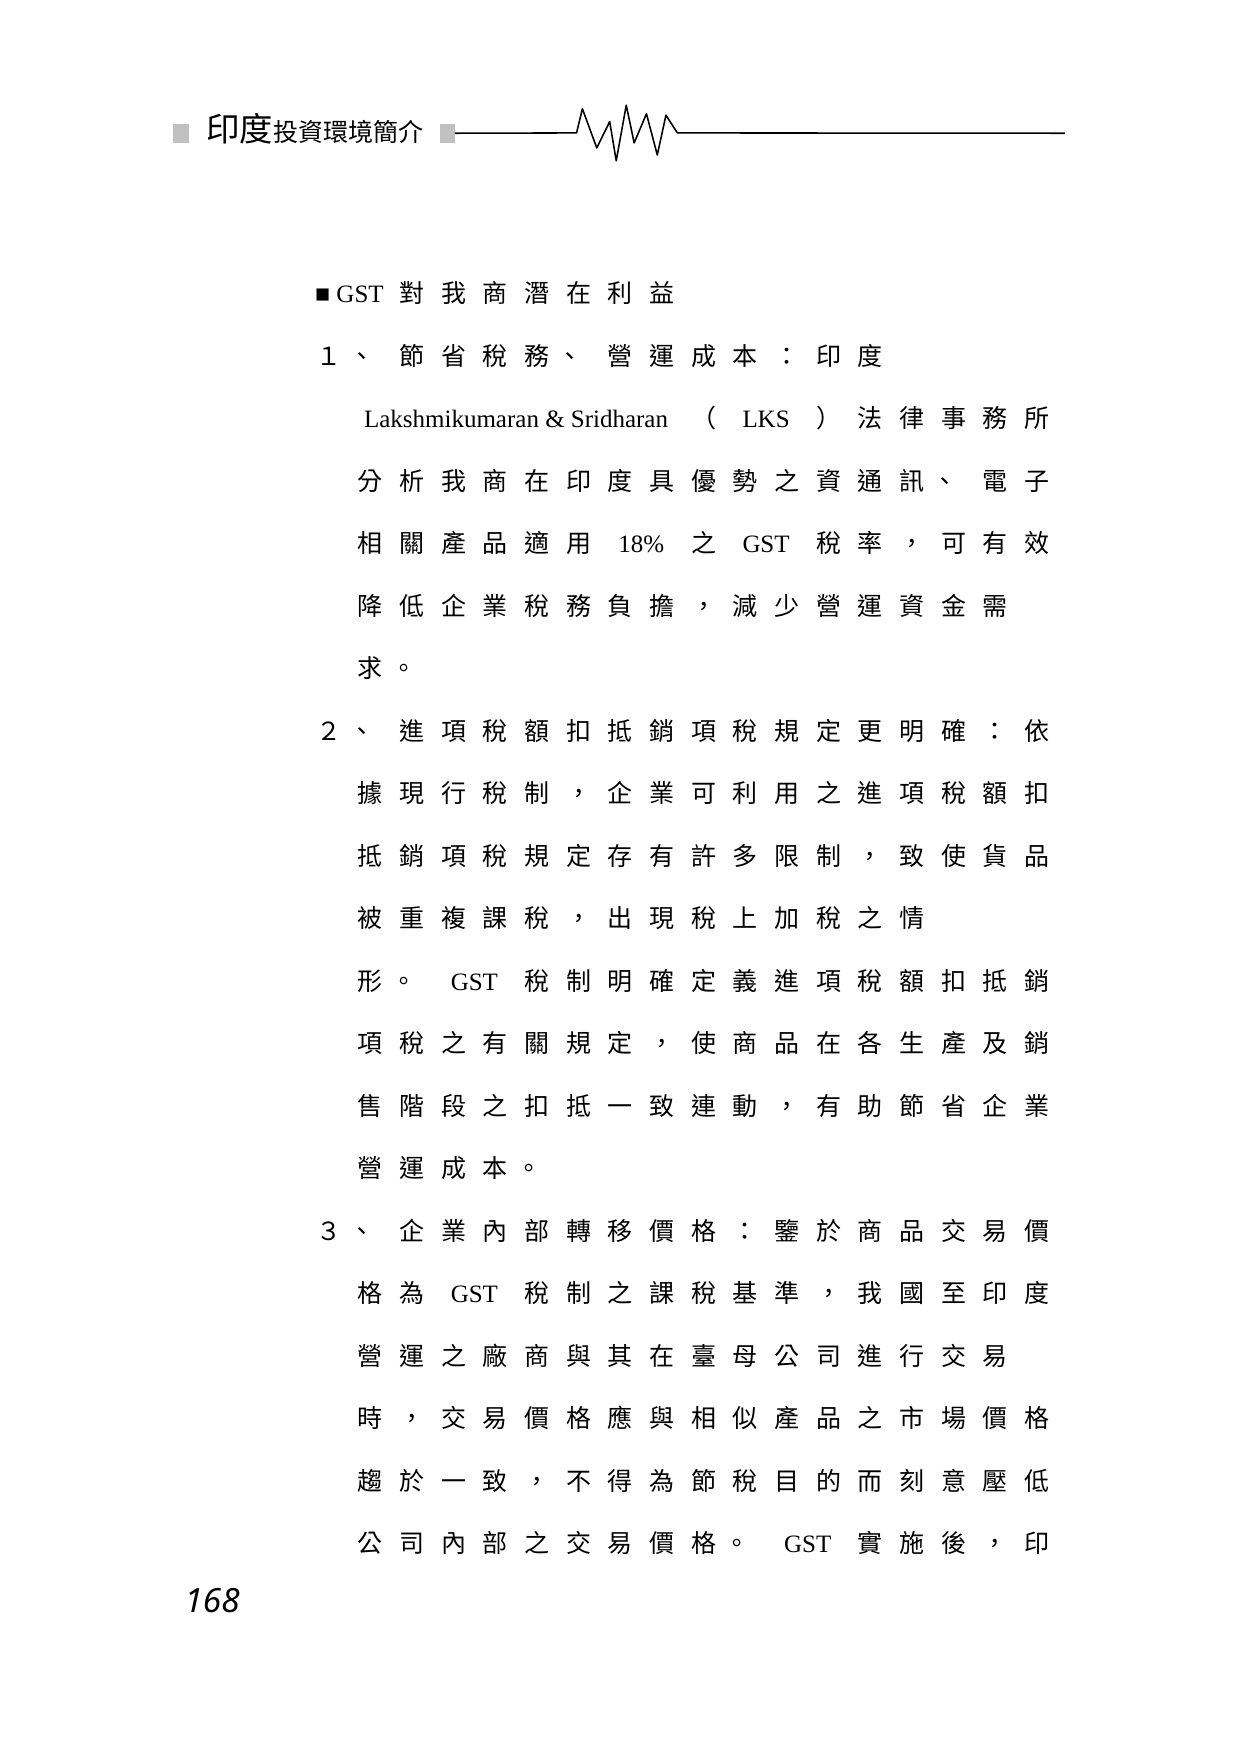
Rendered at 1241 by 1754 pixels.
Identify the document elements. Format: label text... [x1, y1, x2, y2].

text １、節省稅務、營運成本：印度Lakshmikumaran & Sridharan（LKS）法律事務所分析我商在印度具優勢之資通訊、電子相關產品適用18%之GST稅率，可有效降低企業稅務負擔，減少營運資金需求。 [281, 313, 1058, 688]
text ３、企業內部轉移價格：鑒於商品交易價格為GST稅制之課稅基準，我國至印度營運之廠商與其在臺母公司進行交易時，交易價格應與相似產品之市場價格趨於一致，不得為節稅目的而刻意壓低公司內部之交易價格。GST實施後，印 [281, 1188, 1058, 1563]
text ２、進項稅額扣抵銷項稅規定更明確：依據現行稅制，企業可利用之進項稅額扣抵銷項稅規定存有許多限制，致使貨品被重複課稅，出現稅上加稅之情形。GST稅制明確定義進項稅額扣抵銷項稅之有關規定，使商品在各生產及銷售階段之扣抵一致連動，有助節省企業營運成本。 [281, 688, 1058, 1188]
text ■ GST對我商潛在利益 [281, 250, 1058, 313]
